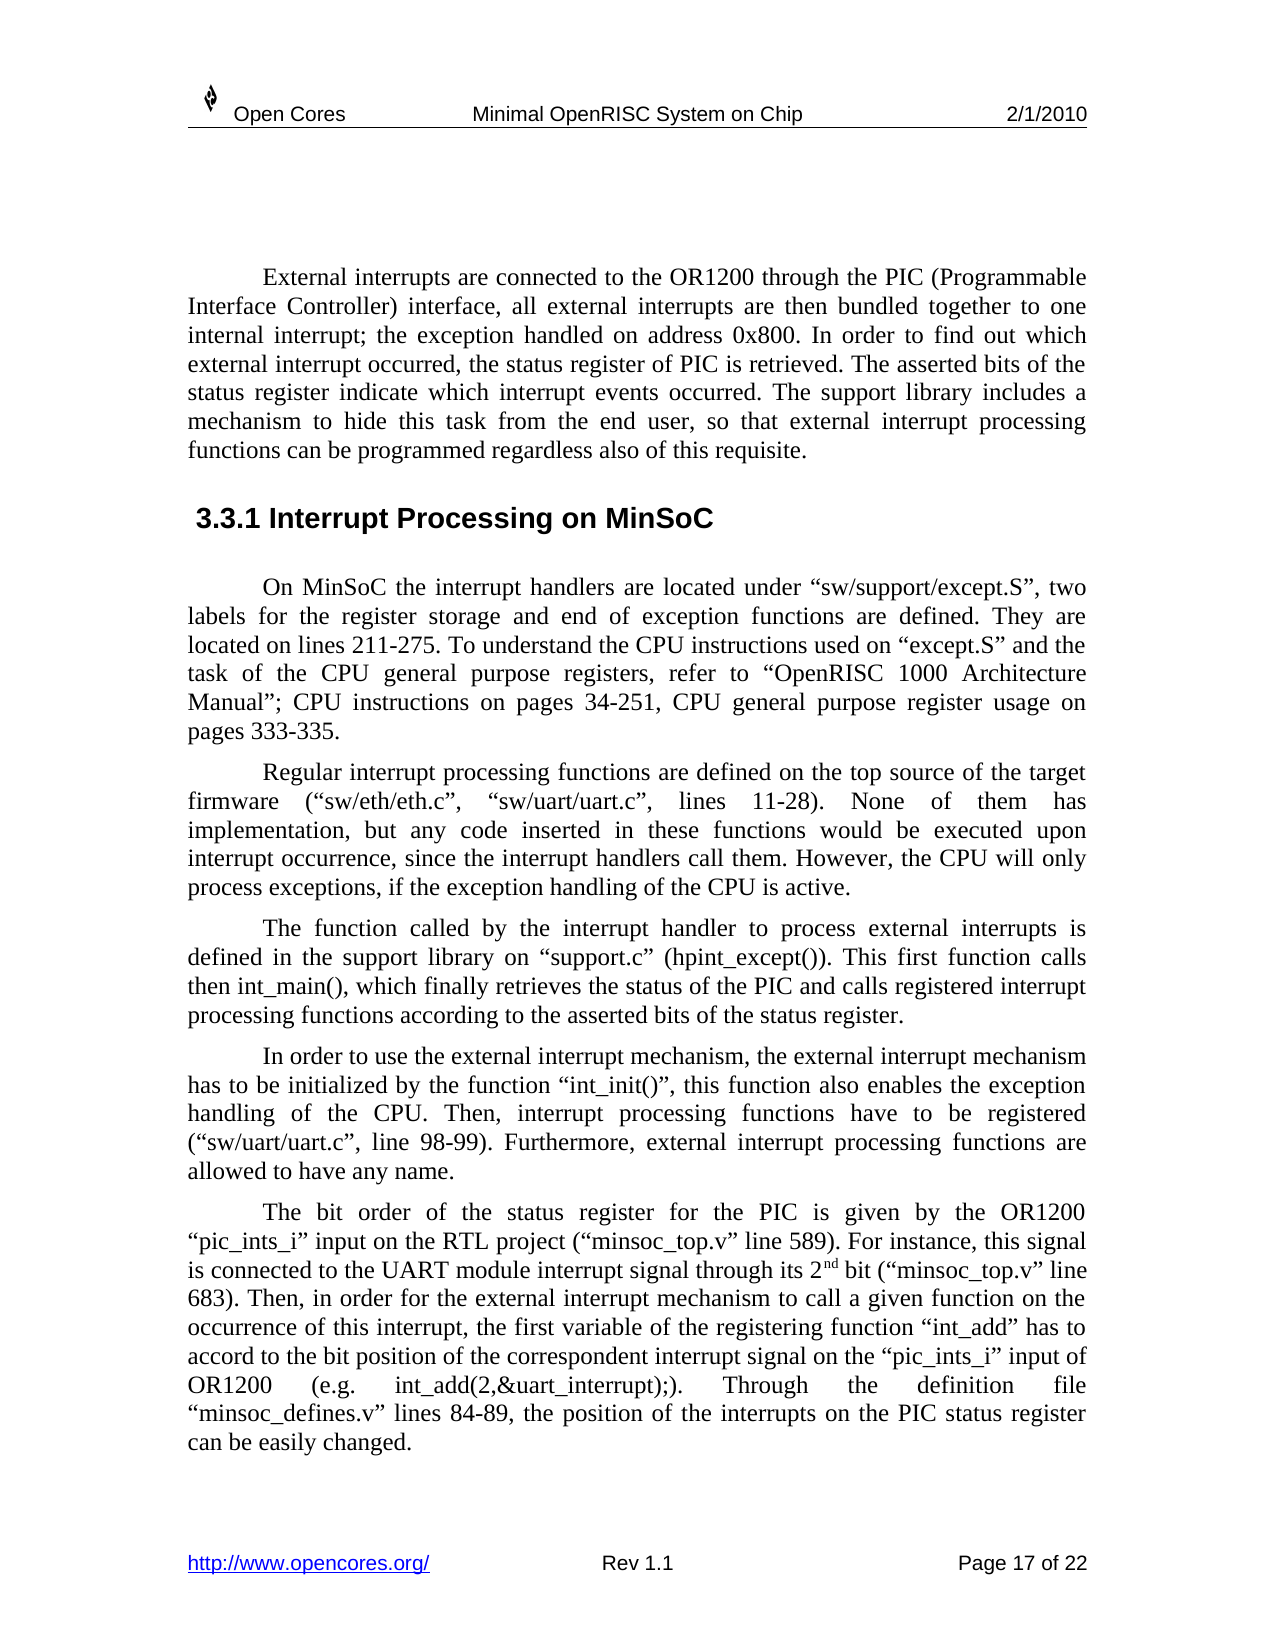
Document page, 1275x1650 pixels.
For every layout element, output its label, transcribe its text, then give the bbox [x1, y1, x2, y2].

text The bit order of the status register for the PIC is given by the OR1200 “pic_ints_i” input on the RTL project (“minsoc_top.v” line 589). For instance, this signal is connected to the UART module interrupt signal through its 2nd bit (“minsoc_top.v” line 683). Then, in order for the external interrupt mechanism to call a given function on the occurrence of this interrupt, the first variable of the registering function “int_add” has to accord to the bit position of the correspondent interrupt signal on the “pic_ints_i” input of OR1200 (e.g. int_add(2,&uart_interrupt);). Through the definition file “minsoc_defines.v” lines 84-89, the position of the interrupts on the PIC status register can be easily changed. [187, 1197, 1087, 1456]
text In order to use the external interrupt mechanism, the external interrupt mechanism has to be initialized by the function “int_init()”, this function also enables the exception handling of the CPU. Then, interrupt processing functions have to be registered (“sw/uart/uart.c”, line 98-99). Furthermore, external interrupt processing functions are allowed to have any name. [187, 1041, 1087, 1185]
text On MinSoC the interrupt handlers are located under “sw/support/except.S”, two labels for the register storage and end of exception functions are defined. They are located on lines 211-275. To understand the CPU instructions used on “except.S” and the task of the CPU general purpose registers, refer to “OpenRISC 1000 Architecture Manual”; CPU instructions on pages 34-251, CPU general purpose register usage on pages 333-335. [187, 572, 1087, 745]
subtitle Interrupt Processing on MinSoC [187, 501, 1087, 535]
text Regular interrupt processing functions are defined on the top source of the target firmware (“sw/eth/eth.c”, “sw/uart/uart.c”, lines 11-28). None of them has implementation, but any code inserted in these functions would be executed upon interrupt occurrence, since the interrupt handlers call them. However, the CPU will only process exceptions, if the exception handling of the CPU is active. [187, 757, 1087, 901]
text External interrupts are connected to the OR1200 through the PIC (Programmable Interface Controller) interface, all external interrupts are then bundled together to one internal interrupt; the exception handled on address 0x800. In order to find out which external interrupt occurred, the status register of PIC is retrieved. The asserted bits of the status register indicate which interrupt events occurred. The support library includes a mechanism to hide this task from the end user, so that external interrupt processing functions can be programmed regardless also of this requisite. [187, 262, 1087, 464]
text The function called by the interrupt handler to process external interrupts is defined in the support library on “support.c” (hpint_except()). This first function calls then int_main(), which finally retrieves the status of the PIC and calls registered interrupt processing functions according to the asserted bits of the status register. [187, 913, 1087, 1028]
